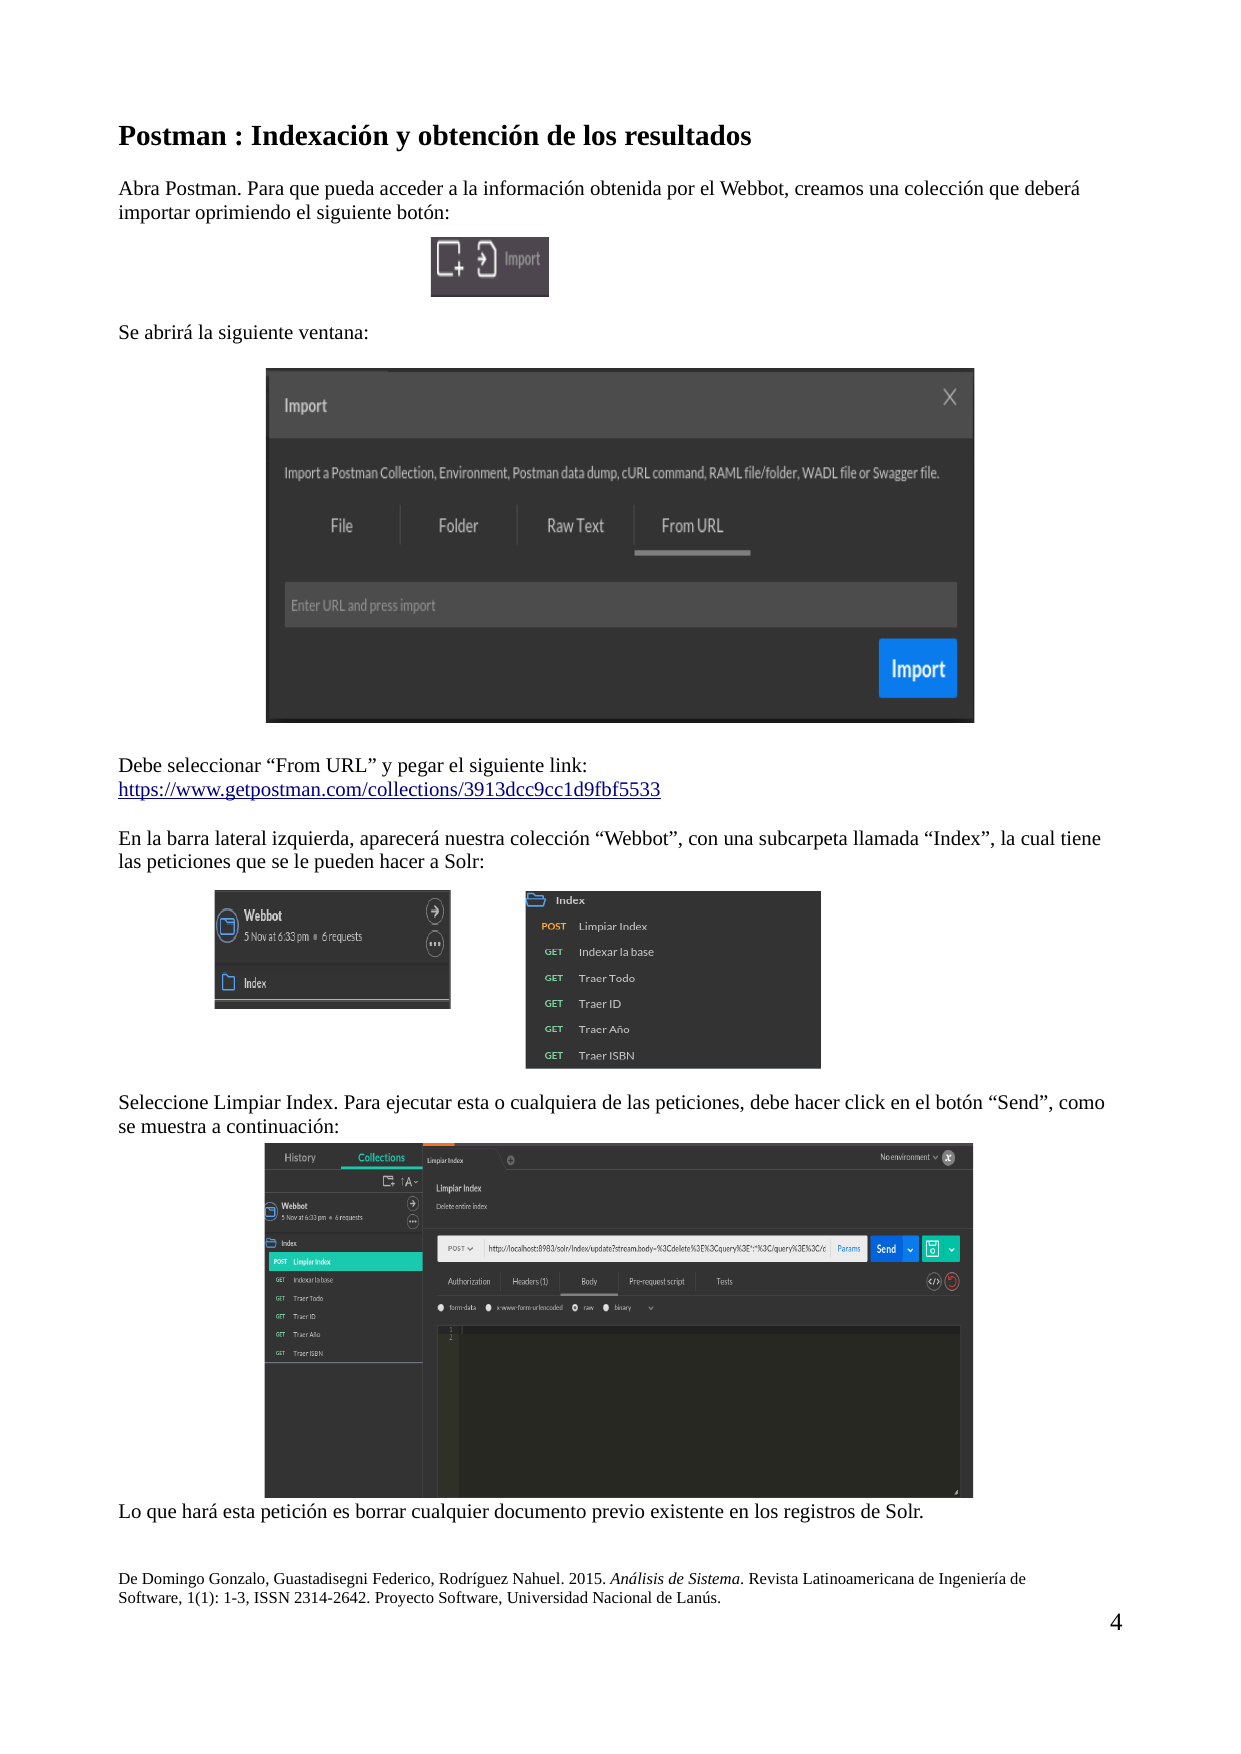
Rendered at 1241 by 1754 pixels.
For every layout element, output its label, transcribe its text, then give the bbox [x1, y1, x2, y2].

text Lo que hará esta petición es borrar cualquier documento previo existente en los registros de Solr. [118, 1499, 1122, 1523]
text En la barra lateral izquierda, aparecerá nuestra colección “Webbot”, con una subcarpeta llamada “Index”, la cual tiene las peticiones que se le pueden hacer a Solr: [118, 825, 1122, 873]
picture [525, 891, 821, 1069]
text Se abrirá la siguiente ventana: [118, 320, 1122, 344]
text Postman : Indexación y obtención de los resultados [118, 118, 1122, 152]
picture [264, 1143, 974, 1498]
picture [430, 237, 549, 297]
picture [214, 890, 451, 1009]
text Seleccione Limpiar Index. Para ejecutar esta o cualquiera de las peticiones, debe hacer click en el botón “Send”, como se muestra a continuación: [118, 1090, 1122, 1138]
text Debe seleccionar “From URL” y pegar el siguiente link: https://www.getpostman.com/collections/3913dcc9cc1d9fbf5533 [118, 753, 1122, 801]
picture [265, 368, 975, 723]
text Abra Postman. Para que pueda acceder a la información obtenida por el Webbot, creamos una colección que deberá importar oprimiendo el siguiente botón: [118, 176, 1122, 224]
